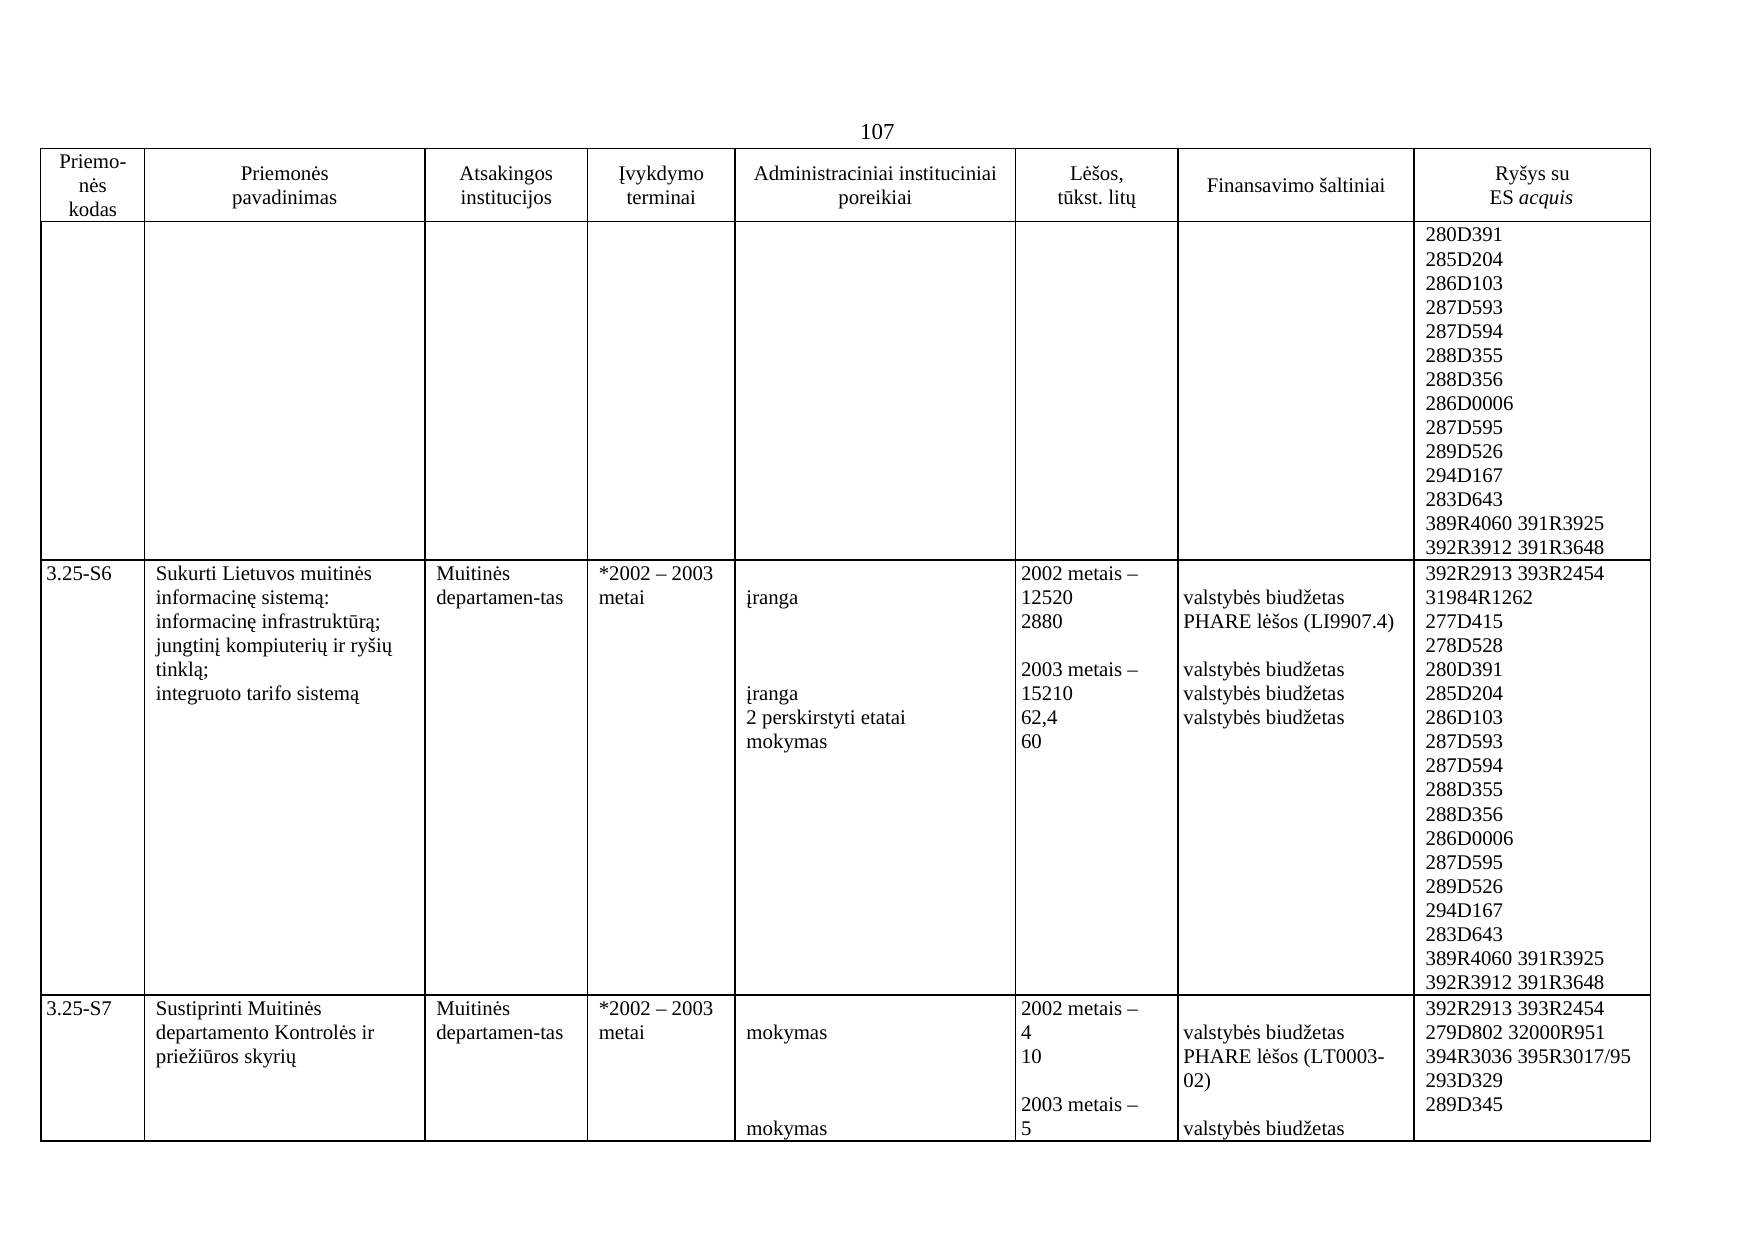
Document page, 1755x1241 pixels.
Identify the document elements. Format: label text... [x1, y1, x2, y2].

table_cell *2002 – 2003 metai [588, 561, 734, 994]
table_cell mokymas mokymas [736, 996, 1015, 1140]
table_cell Muitinės departamen-tas [426, 561, 587, 994]
table_cell 392R2913 393R2454 31984R1262 277D415 278D528 280D391 285D204 286D103 287D593 287D594 288D355 288D356 286D0006 287D595 289D526 294D167 283D643 389R4060 391R3925 392R3912 391R3648 [1415, 561, 1650, 994]
table_cell [736, 222, 1015, 559]
table_cell [1179, 222, 1413, 559]
table_cell [588, 222, 734, 559]
table_cell 2002 metais – 4 10 2003 metais – 5 [1016, 996, 1177, 1140]
table_cell valstybės biudžetas PHARE lėšos (LI9907.4) valstybės biudžetas valstybės biudžetas valstybės biudžetas [1179, 561, 1413, 994]
table_cell įranga įranga 2 perskirstyti etatai mokymas [736, 561, 1015, 994]
table_cell 3.25-S6 [42, 561, 144, 994]
table_cell valstybės biudžetas PHARE lėšos (LT0003-02) valstybės biudžetas [1179, 996, 1413, 1140]
table_header Administraciniai instituciniai poreikiai [736, 149, 1015, 221]
table_cell 280D391 285D204 286D103 287D593 287D594 288D355 288D356 286D0006 287D595 289D526 294D167 283D643 389R4060 391R3925 392R3912 391R3648 [1415, 222, 1650, 559]
table_header Lėšos, tūkst. litų [1016, 149, 1177, 221]
table_header Priemo-nės kodas [41, 149, 144, 221]
table_cell 2002 metais – 12520 2880 2003 metais – 15210 62,4 60 [1016, 561, 1177, 994]
table_cell [42, 222, 144, 559]
table_header Priemonės pavadinimas [145, 149, 424, 221]
table_cell Muitinės departamen-tas [426, 996, 587, 1140]
table_header Finansavimo šaltiniai [1179, 149, 1413, 221]
table_cell [145, 222, 424, 559]
table_cell [1016, 222, 1177, 559]
table_header Įvykdymo terminai [588, 149, 734, 221]
table_header Atsakingos institucijos [426, 149, 587, 221]
table_cell Sukurti Lietuvos muitinės informacinę sistemą: informacinę infrastruktūrą; jungtinį kompiuterių ir ryšių tinklą; integruoto tarifo sistemą [145, 561, 424, 994]
table_header Ryšys su ES acquis [1415, 149, 1650, 221]
table_cell *2002 – 2003 metai [588, 996, 734, 1140]
table_cell 3.25-S7 [42, 996, 144, 1140]
table_cell [426, 222, 587, 559]
table_cell Sustiprinti Muitinės departamento Kontrolės ir priežiūros skyrių [145, 996, 424, 1140]
table_cell 392R2913 393R2454 279D802 32000R951 394R3036 395R3017/95 293D329 289D345 [1415, 996, 1650, 1140]
